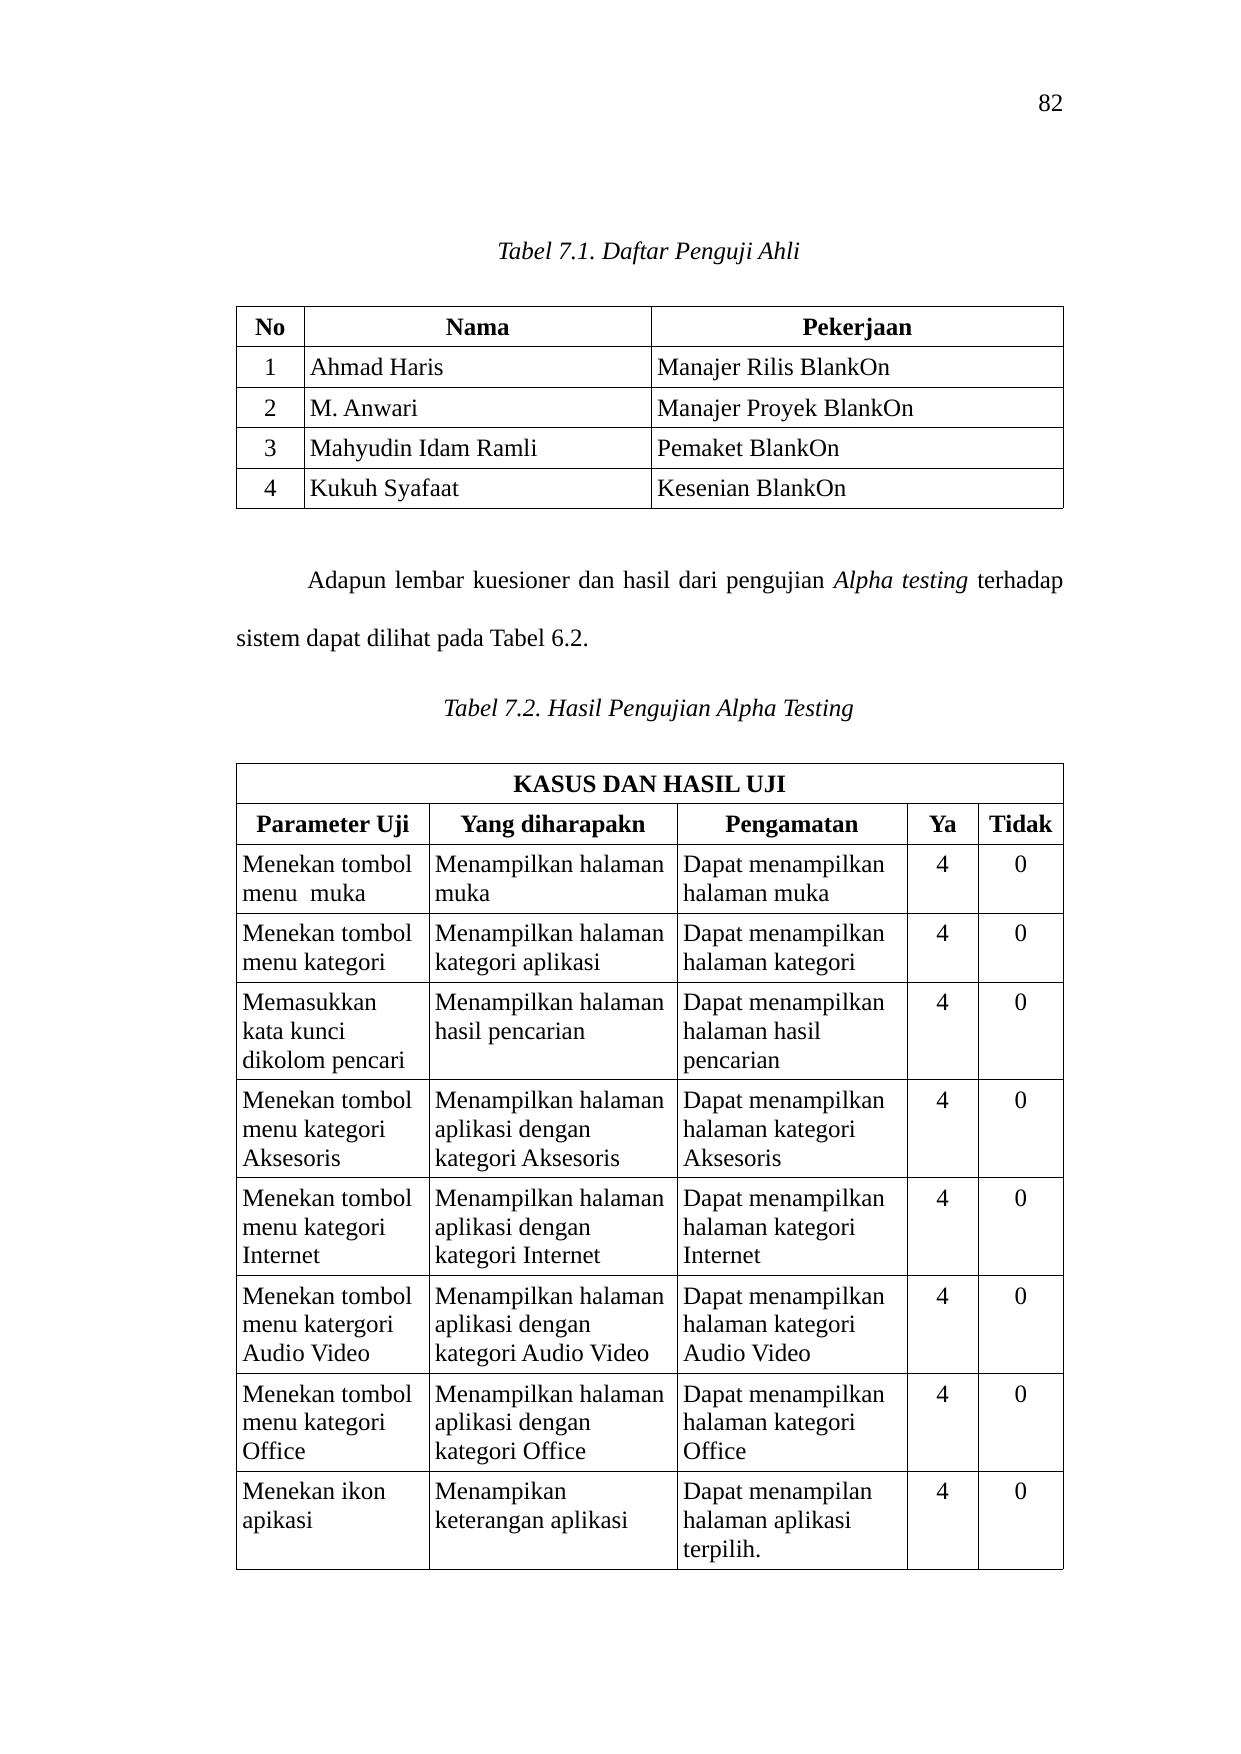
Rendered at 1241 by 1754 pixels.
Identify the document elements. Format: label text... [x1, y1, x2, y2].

table_cell 4 [908, 914, 978, 982]
table_cell Menampikan keterangan aplikasi [430, 1472, 677, 1568]
table_cell Manajer Proyek BlankOn [652, 388, 1063, 427]
table_cell Yang diharapakn [430, 804, 677, 843]
table_cell 0 [979, 914, 1063, 982]
table_cell Dapat menampilkan halaman kategori Office [678, 1374, 907, 1471]
table_cell 4 [908, 845, 978, 912]
table_cell Pengamatan [678, 804, 907, 843]
table_header No [237, 307, 304, 346]
table_header Nama [305, 307, 651, 346]
table_cell 0 [979, 1374, 1063, 1471]
table_cell Memasukkan kata kunci dikolom pencari [237, 983, 429, 1079]
table_cell Menampilkan halaman hasil pencarian [430, 983, 677, 1079]
table_cell Menampilkan halaman aplikasi dengan kategori Internet [430, 1178, 677, 1275]
table_cell Menekan tombol menu kategori [237, 914, 429, 982]
table_cell 2 [237, 388, 304, 427]
table_cell Menekan tombol menu kategori Internet [237, 1178, 429, 1275]
table_cell Mahyudin Idam Ramli [305, 428, 651, 467]
table_cell 0 [979, 845, 1063, 912]
text Adapun lembar kuesioner dan hasil dari pengujian Alpha testing terhadap sistem dapat dilihat pada Tabel 6.2. [236, 565, 1063, 652]
table_header Pekerjaan [652, 307, 1063, 346]
table_cell 4 [908, 1178, 978, 1275]
table_cell M. Anwari [305, 388, 651, 427]
table_header KASUS DAN HASIL UJI [237, 764, 1063, 803]
table_cell Kesenian BlankOn [652, 469, 1063, 508]
table_cell Ahmad Haris [305, 347, 651, 387]
table_cell Menekan tombol menu kategori Aksesoris [237, 1080, 429, 1177]
table_cell Dapat menampilkan halaman kategori Aksesoris [678, 1080, 907, 1177]
table_cell Menekan tombol menu katergori Audio Video [237, 1276, 429, 1373]
table_cell Menampilkan halaman aplikasi dengan kategori Aksesoris [430, 1080, 677, 1177]
table_cell Menekan ikon apikasi [237, 1472, 429, 1568]
table_cell 3 [237, 428, 304, 467]
table_cell 4 [908, 1472, 978, 1568]
table_cell Pemaket BlankOn [652, 428, 1063, 467]
table_cell Ya [908, 804, 978, 843]
table_cell 0 [979, 983, 1063, 1079]
table_cell 1 [237, 347, 304, 387]
table_cell 4 [908, 1374, 978, 1471]
table_cell Dapat menampilkan halaman kategori [678, 914, 907, 982]
table_cell Menampilkan halaman kategori aplikasi [430, 914, 677, 982]
table_cell Dapat menampilkan halaman kategori Internet [678, 1178, 907, 1275]
table_cell Dapat menampilkan halaman kategori Audio Video [678, 1276, 907, 1373]
table_cell Parameter Uji [237, 804, 429, 843]
table_cell Tidak [979, 804, 1063, 843]
table_cell Menekan tombol menu kategori Office [237, 1374, 429, 1471]
table_cell 4 [237, 469, 304, 508]
table_cell Menekan tombol menu muka [237, 845, 429, 912]
table_cell 4 [908, 1080, 978, 1177]
table_cell 0 [979, 1276, 1063, 1373]
table_cell 0 [979, 1080, 1063, 1177]
table_cell 0 [979, 1472, 1063, 1568]
table_cell 4 [908, 1276, 978, 1373]
table_cell Dapat menampilkan halaman hasil pencarian [678, 983, 907, 1079]
table_cell 0 [979, 1178, 1063, 1275]
table_cell Manajer Rilis BlankOn [652, 347, 1063, 387]
table_cell Dapat menampilkan halaman muka [678, 845, 907, 912]
table_cell Menampilkan halaman aplikasi dengan kategori Audio Video [430, 1276, 677, 1373]
table_cell Kukuh Syafaat [305, 469, 651, 508]
table_cell Menampilkan halaman muka [430, 845, 677, 912]
table_cell Dapat menampilan halaman aplikasi terpilih. [678, 1472, 907, 1568]
text Tabel 7.1. Daftar Penguji Ahli [236, 236, 1063, 265]
text Tabel 7.2. Hasil Pengujian Alpha Testing [236, 693, 1063, 722]
table_cell 4 [908, 983, 978, 1079]
table_cell Menampilkan halaman aplikasi dengan kategori Office [430, 1374, 677, 1471]
